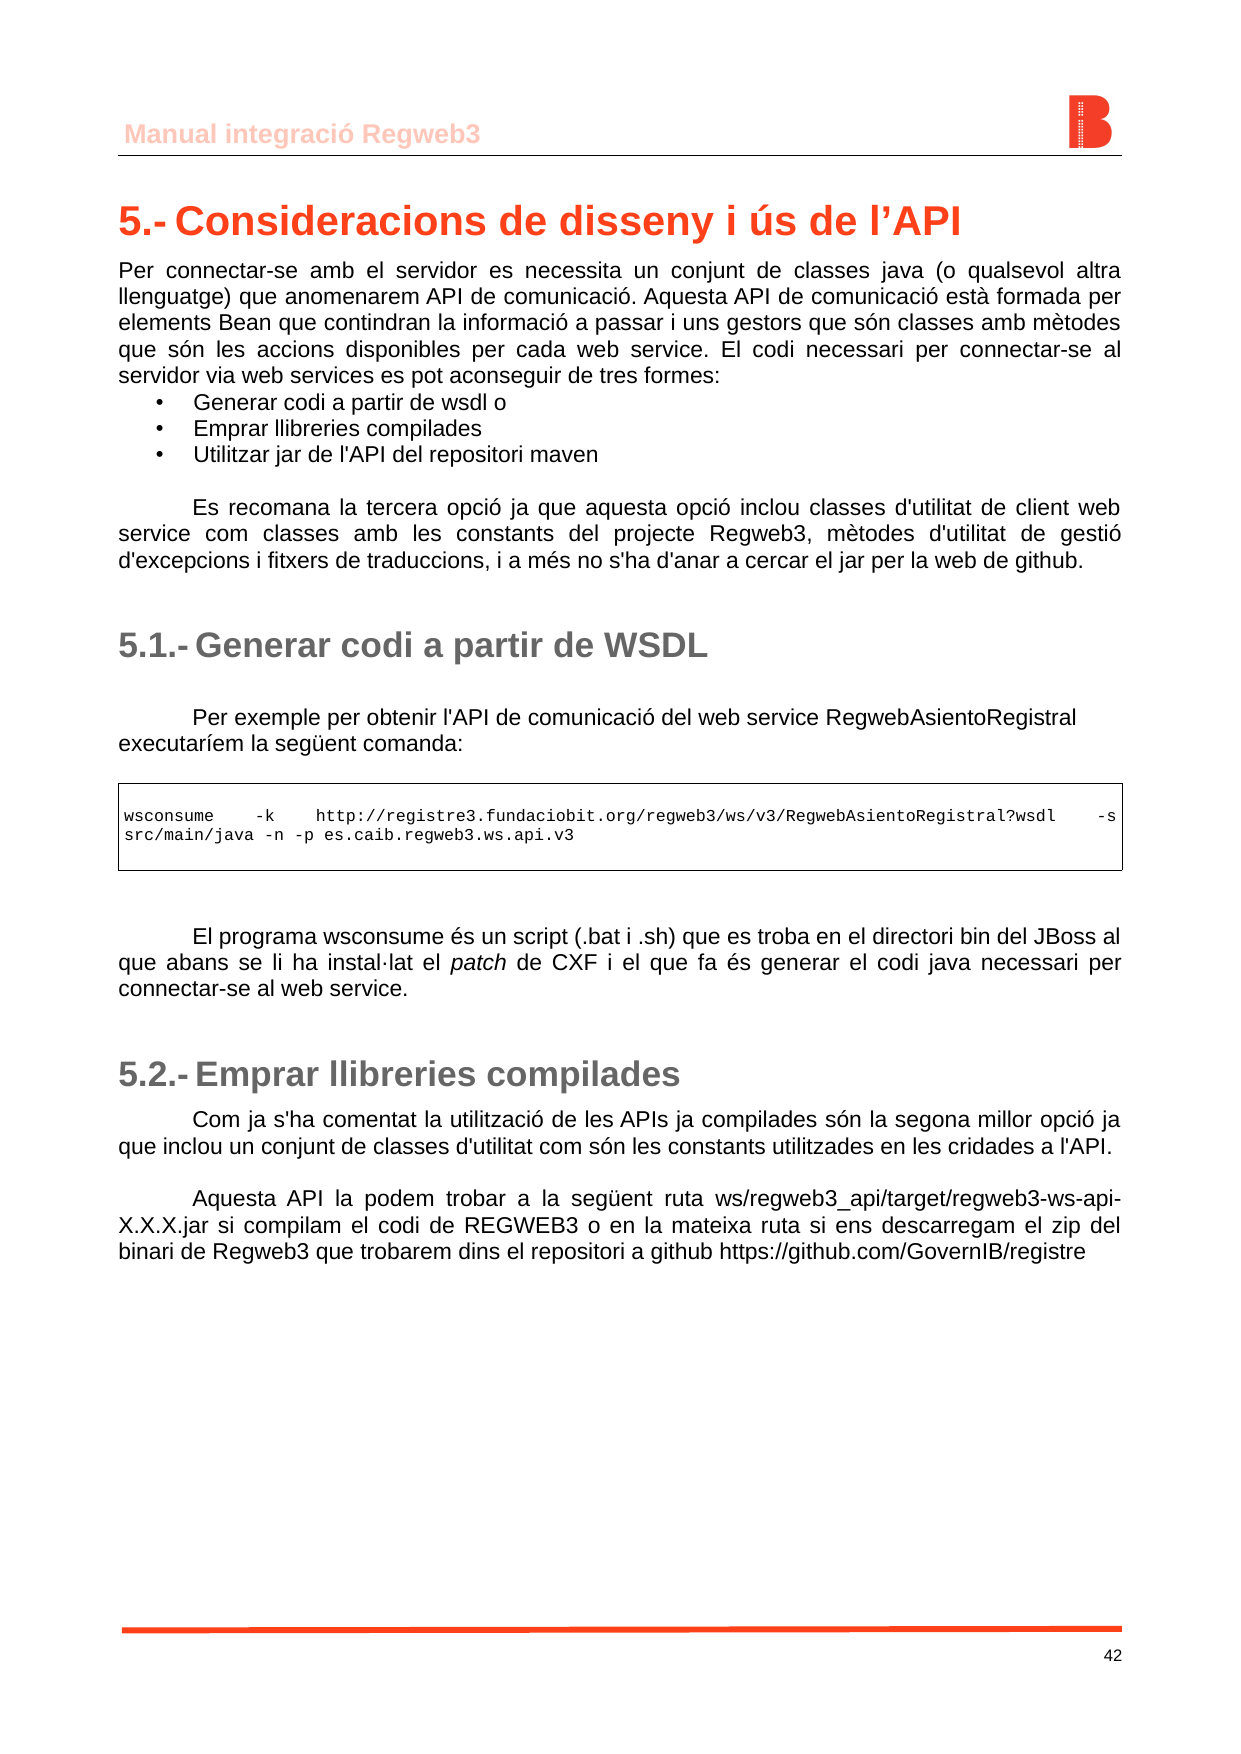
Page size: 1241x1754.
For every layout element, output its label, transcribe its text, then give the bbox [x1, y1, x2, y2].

list Utilitzar jar de l'API del repositori maven [156, 441, 1122, 467]
text El programa wsconsume és un script (.bat i .sh) que es troba en el directori bin del JBoss al que abans se li ha instal·lat el patch de CXF i el que fa és generar el codi java necessari per connectar-se al web service. [118, 923, 1122, 1002]
subtitle Consideracions de disseny i ús de l’API [118, 196, 1122, 244]
subtitle Generar codi a partir de WSDL [118, 624, 1122, 665]
list Generar codi a partir de wsdl o [156, 388, 1122, 415]
subtitle Emprar llibreries compilades [118, 1053, 1122, 1094]
text Com ja s'ha comentat la utilització de les APIs ja compilades són la segona millor opció ja que inclou un conjunt de classes d'utilitat com són les constants utilitzades en les cridades a l'API. [118, 1106, 1122, 1159]
text Per exemple per obtenir l'API de comunicació del web service RegwebAsientoRegistral executaríem la següent comanda: [118, 704, 1122, 757]
list Emprar llibreries compilades [156, 415, 1122, 441]
text Per connectar-se amb el servidor es necessita un conjunt de classes java (o qualsevol altra llenguatge) que anomenarem API de comunicació. Aquesta API de comunicació està formada per elements Bean que contindran la informació a passar i uns gestors que són classes amb mètodes que són les accions disponibles per cada web service. El codi necessari per connectar-se al servidor via web services es pot aconseguir de tres formes: [118, 257, 1122, 388]
picture [1063, 94, 1117, 150]
text Es recomana la tercera opció ja que aquesta opció inclou classes d'utilitat de client web service com classes amb les constants del projecte Regweb3, mètodes d'utilitat de gestió d'excepcions i fitxers de traduccions, i a més no s'ha d'anar a cercar el jar per la web de github. [118, 494, 1122, 573]
text Aquesta API la podem trobar a la següent ruta ws/regweb3_api/target/regweb3-ws-api-X.X.X.jar si compilam el codi de REGWEB3 o en la mateixa ruta si ens descarregam el zip del binari de Regweb3 que trobarem dins el repositori a github https://github.com/GovernIB/registre [118, 1185, 1122, 1264]
table_header wsconsume -k http://registre3.fundaciobit.org/regweb3/ws/v3/RegwebAsientoRegistral?wsdl -s src/main/java -n -p es.caib.regweb3.ws.api.v3 [119, 784, 1122, 870]
